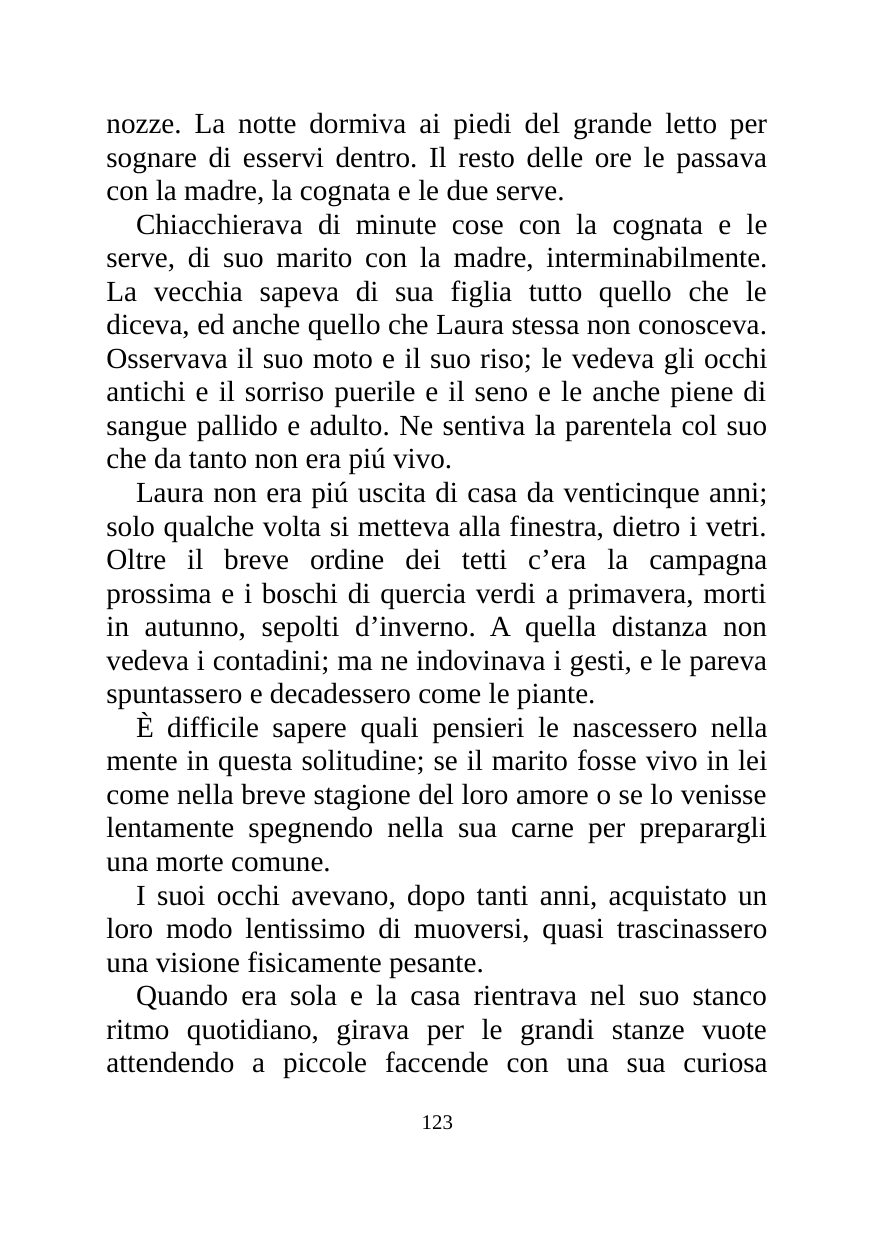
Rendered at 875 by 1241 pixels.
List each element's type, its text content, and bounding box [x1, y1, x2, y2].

text Chiacchierava di minute cose con la cognata e le serve, di suo marito con la madre, interminabilmente. La vecchia sapeva di sua figlia tutto quello che le diceva, ed anche quello che Laura stessa non conosceva. Osservava il suo moto e il suo riso; le vedeva gli occhi antichi e il sorriso puerile e il seno e le anche piene di sangue pallido e adulto. Ne sentiva la parentela col suo che da tanto non era piú vivo. [106, 207, 768, 475]
text nozze. La notte dormiva ai piedi del grande letto per sognare di esservi dentro. Il resto delle ore le passava con la madre, la cognata e le due serve. [106, 106, 768, 207]
text I suoi occhi avevano, dopo tanti anni, acquistato un loro modo lentissimo di muoversi, quasi trascinassero una visione fisicamente pesante. [106, 878, 768, 978]
text Laura non era piú uscita di casa da venticinque anni; solo qualche volta si metteva alla finestra, dietro i vetri. Oltre il breve ordine dei tetti c’era la campagna prossima e i boschi di quercia verdi a primavera, morti in autunno, sepolti d’inverno. A quella distanza non vedeva i contadini; ma ne indovinava i gesti, e le pareva spuntassero e decadessero come le piante. [106, 475, 768, 710]
text Quando era sola e la casa rientrava nel suo stanco ritmo quotidiano, girava per le grandi stanze vuote attendendo a piccole faccende con una sua curiosa [106, 978, 768, 1079]
text È difficile sapere quali pensieri le nascessero nella mente in questa solitudine; se il marito fosse vivo in lei come nella breve stagione del loro amore o se lo venisse lentamente spegnendo nella sua carne per preparargli una morte comune. [106, 710, 768, 878]
